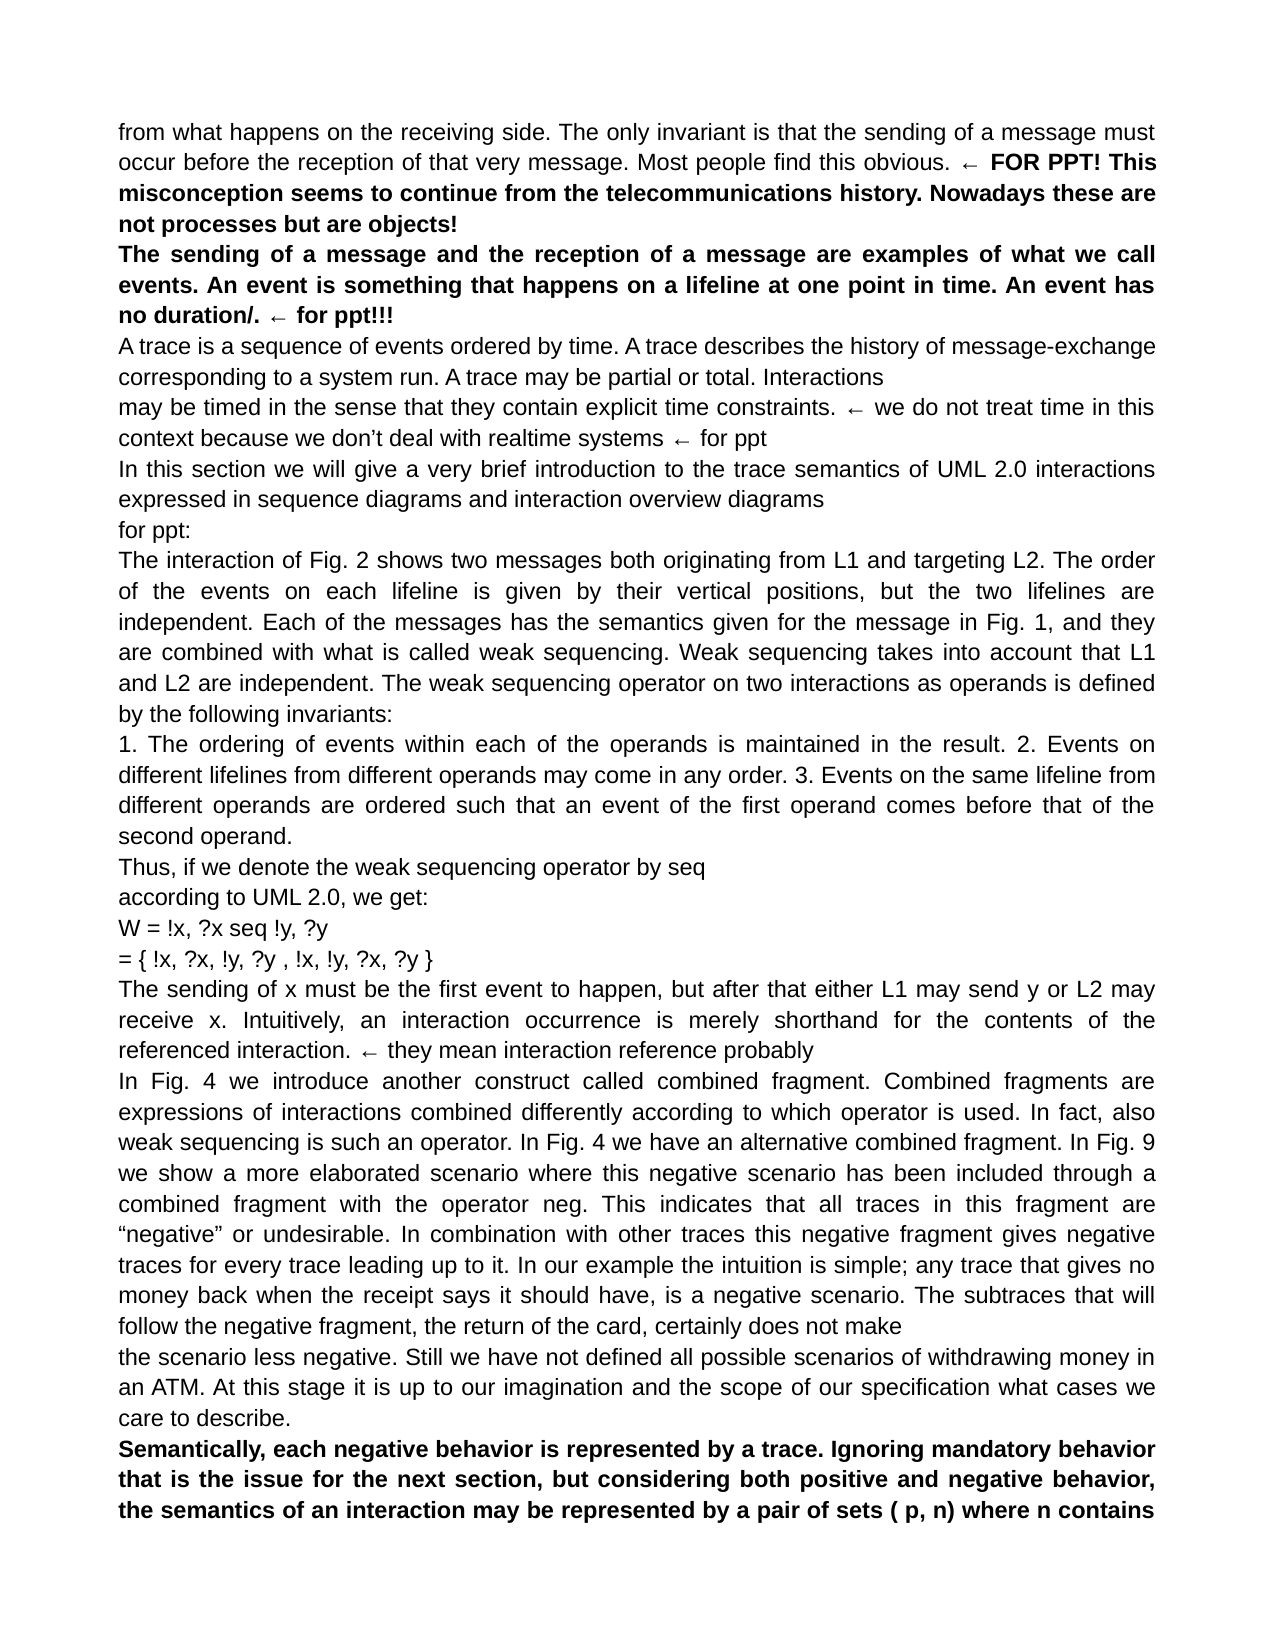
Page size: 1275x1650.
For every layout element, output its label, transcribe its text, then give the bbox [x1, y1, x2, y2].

text The sending of x must be the first event to happen, but after that either L1 may send y or L2 may receive x. Intuitively, an interaction occurrence is merely shorthand for the contents of the referenced interaction. ← they mean interaction reference probably [118, 976, 1157, 1064]
text In Fig. 4 we introduce another construct called combined fragment. Combined fragments are expressions of interactions combined differently according to which operator is used. In fact, also weak sequencing is such an operator. In Fig. 4 we have an alternative combined fragment. In Fig. 9 we show a more elaborated scenario where this negative scenario has been included through a combined fragment with the operator neg. This indicates that all traces in this fragment are “negative” or undesirable. In combination with other traces this negative fragment gives negative traces for every trace leading up to it. In our example the intuition is simple; any trace that gives no money back when the receipt says it should have, is a negative scenario. The subtraces that will follow the negative fragment, the return of the card, certainly does not make [118, 1067, 1157, 1339]
text 1. The ordering of events within each of the operands is maintained in the result. 2. Events on different lifelines from different operands may come in any order. 3. Events on the same lifeline from different operands are ordered such that an event of the first operand comes before that of the second operand. [118, 731, 1157, 849]
text for ppt: [118, 516, 1157, 543]
text Thus, if we denote the weak sequencing operator by seq [118, 853, 1157, 880]
text The interaction of Fig. 2 shows two messages both originating from L1 and targeting L2. The order of the events on each lifeline is given by their vertical positions, but the two lifelines are independent. Each of the messages has the semantics given for the message in Fig. 1, and they are combined with what is called weak sequencing. Weak sequencing takes into account that L1 and L2 are independent. The weak sequencing operator on two interactions as operands is defined by the following invariants: [118, 547, 1157, 727]
text The sending of a message and the reception of a message are examples of what we call events. An event is something that happens on a lifeline at one point in time. An event has no duration/. ← for ppt!!! [118, 241, 1157, 329]
text = { !x, ?x, !y, ?y , !x, !y, ?x, ?y } [118, 945, 1157, 972]
text A trace is a sequence of events ordered by time. A trace describes the history of message-exchange corresponding to a system run. A trace may be partial or total. Interactions [118, 332, 1157, 390]
text from what happens on the receiving side. The only invariant is that the sending of a message must occur before the reception of that very message. Most people find this obvious. ← FOR PPT! This misconception seems to continue from the telecommunications history. Nowadays these are not processes but are objects! [118, 118, 1157, 237]
text the scenario less negative. Still we have not defined all possible scenarios of withdrawing money in an ATM. At this stage it is up to our imagination and the scope of our specification what cases we care to describe. [118, 1343, 1157, 1431]
text W = !x, ?x seq !y, ?y [118, 914, 1157, 941]
text according to UML 2.0, we get: [118, 884, 1157, 911]
text Semantically, each negative behavior is represented by a trace. Ignoring mandatory behavior that is the issue for the next section, but considering both positive and negative behavior, the semantics of an interaction may be represented by a pair of sets ( p, n) where n contains [118, 1435, 1157, 1523]
text may be timed in the sense that they contain explicit time constraints. ← we do not treat time in this context because we don’t deal with realtime systems ← for ppt [118, 394, 1157, 451]
text In this section we will give a very brief introduction to the trace semantics of UML 2.0 interactions expressed in sequence diagrams and interaction overview diagrams [118, 455, 1157, 512]
